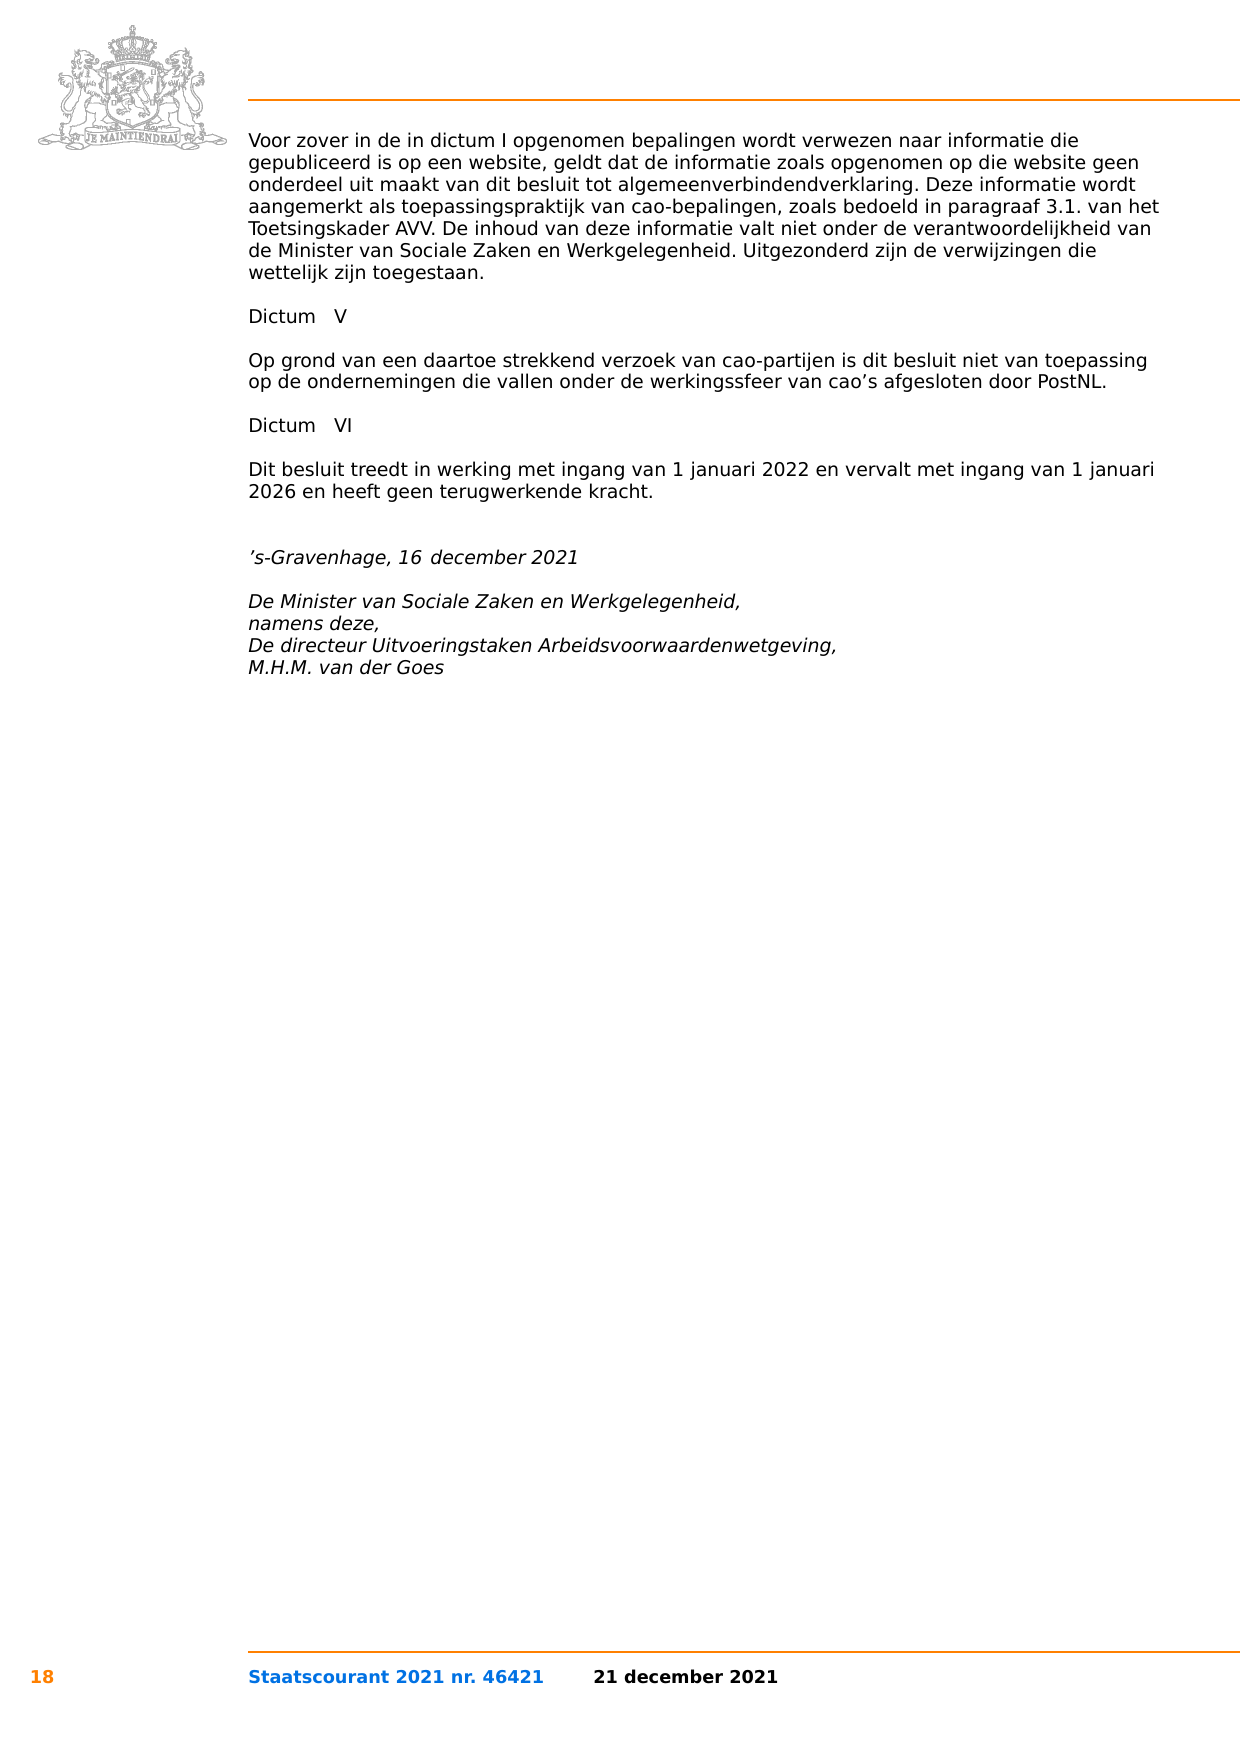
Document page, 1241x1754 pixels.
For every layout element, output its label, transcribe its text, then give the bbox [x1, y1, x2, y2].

text Op grond van een daartoe strekkend verzoek van cao-partijen is dit besluit niet van toepassing op de ondernemingen die vallen onder de werkingssfeer van cao’s afgesloten door PostNL. [248, 349, 1163, 393]
text Dictum V [248, 306, 1163, 328]
text Voor zover in de in dictum I opgenomen bepalingen wordt verwezen naar informatie die gepubliceerd is op een website, geldt dat de informatie zoals opgenomen op die website geen onderdeel uit maakt van dit besluit tot algemeenverbindendverklaring. Deze informatie wordt aangemerkt als toepassingspraktijk van cao-bepalingen, zoals bedoeld in paragraaf 3.1. van het Toetsingskader AVV. De inhoud van deze informatie valt niet onder de verantwoordelijkheid van de Minister van Sociale Zaken en Werkgelegenheid. Uitgezonderd zijn de verwijzingen die wettelijk zijn toegestaan. [248, 130, 1163, 284]
text Dit besluit treedt in werking met ingang van 1 januari 2022 en vervalt met ingang van 1 januari 2026 en heeft geen terugwerkende kracht. [248, 459, 1163, 503]
text ’s-Gravenhage, 16 december 2021 [248, 547, 1163, 569]
text Dictum VI [248, 415, 1163, 437]
picture [38, 25, 227, 150]
text De Minister van Sociale Zaken en Werkgelegenheid, namens deze, De directeur Uitvoeringstaken Arbeidsvoorwaardenwetgeving, M.H.M. van der Goes [248, 591, 1163, 679]
